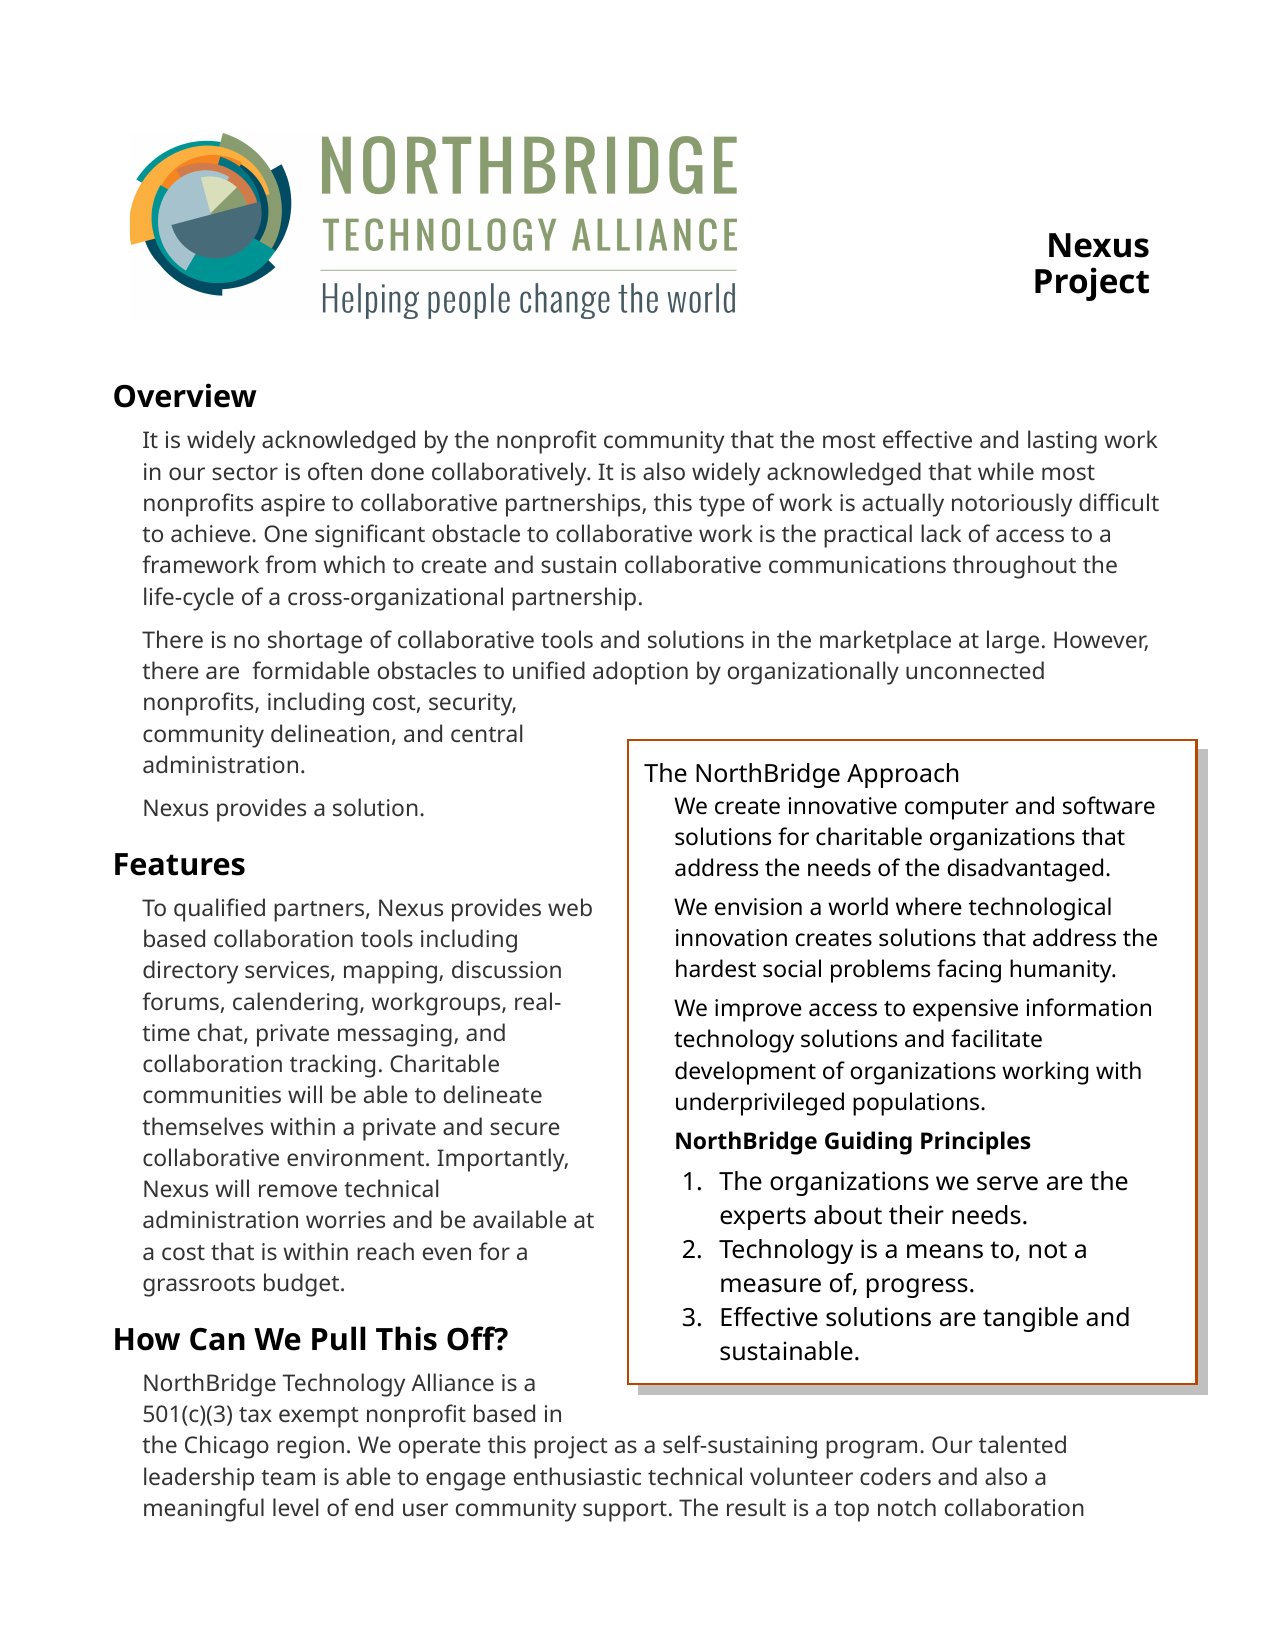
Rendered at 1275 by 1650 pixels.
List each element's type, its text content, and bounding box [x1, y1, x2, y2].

picture [129, 133, 737, 319]
text There is no shortage of collaborative tools and solutions in the marketplace at large. However, there are formidable obstacles to unified adoption by organizationally unconnected nonprofits, including cost, security, community delineation, and central administration. [142, 624, 1162, 780]
text It is widely acknowledged by the nonprofit community that the most effective and lasting work in our sector is often done collaboratively. It is also widely acknowledged that while most nonprofits aspire to collaborative partnerships, this type of work is actually notoriously difficult to achieve. One significant obstacle to collaborative work is the practical lack of access to a framework from which to create and sustain collaborative communications throughout the life-cycle of a cross-organizational partnership. [142, 424, 1162, 612]
text NorthBridge Technology Alliance is a 501(c)(3) tax exempt nonprofit based in the Chicago region. We operate this project as a self-sustaining program. Our talented leadership team is able to engage enthusiastic technical volunteer coders and also a meaningful level of end user community support. The result is a top notch collaboration [142, 1367, 1162, 1523]
text We create innovative computer and software solutions for charitable organizations that address the needs of the disadvantaged. [674, 789, 1181, 883]
subtitle Features [112, 843, 627, 884]
subtitle Overview [112, 375, 1162, 417]
text NorthBridge Guiding Principles [674, 1124, 1181, 1156]
list The organizations we serve are the experts about their needs. [682, 1163, 1181, 1231]
text Nexus provides a solution. [142, 792, 627, 823]
list Effective solutions are tangible and sustainable. [682, 1299, 1181, 1368]
text We envision a world where technological innovation creates solutions that address the hardest social problems facing humanity. [674, 891, 1181, 984]
text To qualified partners, Nexus provides web based collaboration tools including directory services, mapping, discussion forums, calendering, workgroups, real-time chat, private messaging, and collaboration tracking. Charitable communities will be able to delineate themselves within a private and secure collaborative environment. Importantly, Nexus will remove technical administration worries and be available at a cost that is within reach even for a grassroots budget. [142, 892, 627, 1298]
text The NorthBridge Approach [644, 756, 1181, 789]
list Technology is a means to, not a measure of, progress. [682, 1231, 1181, 1299]
text [629, 741, 1195, 1383]
text We improve access to expensive information technology solutions and facilitate development of organizations working with underprivileged populations. [674, 992, 1181, 1117]
subtitle How Can We Pull This Off? [112, 1318, 627, 1359]
